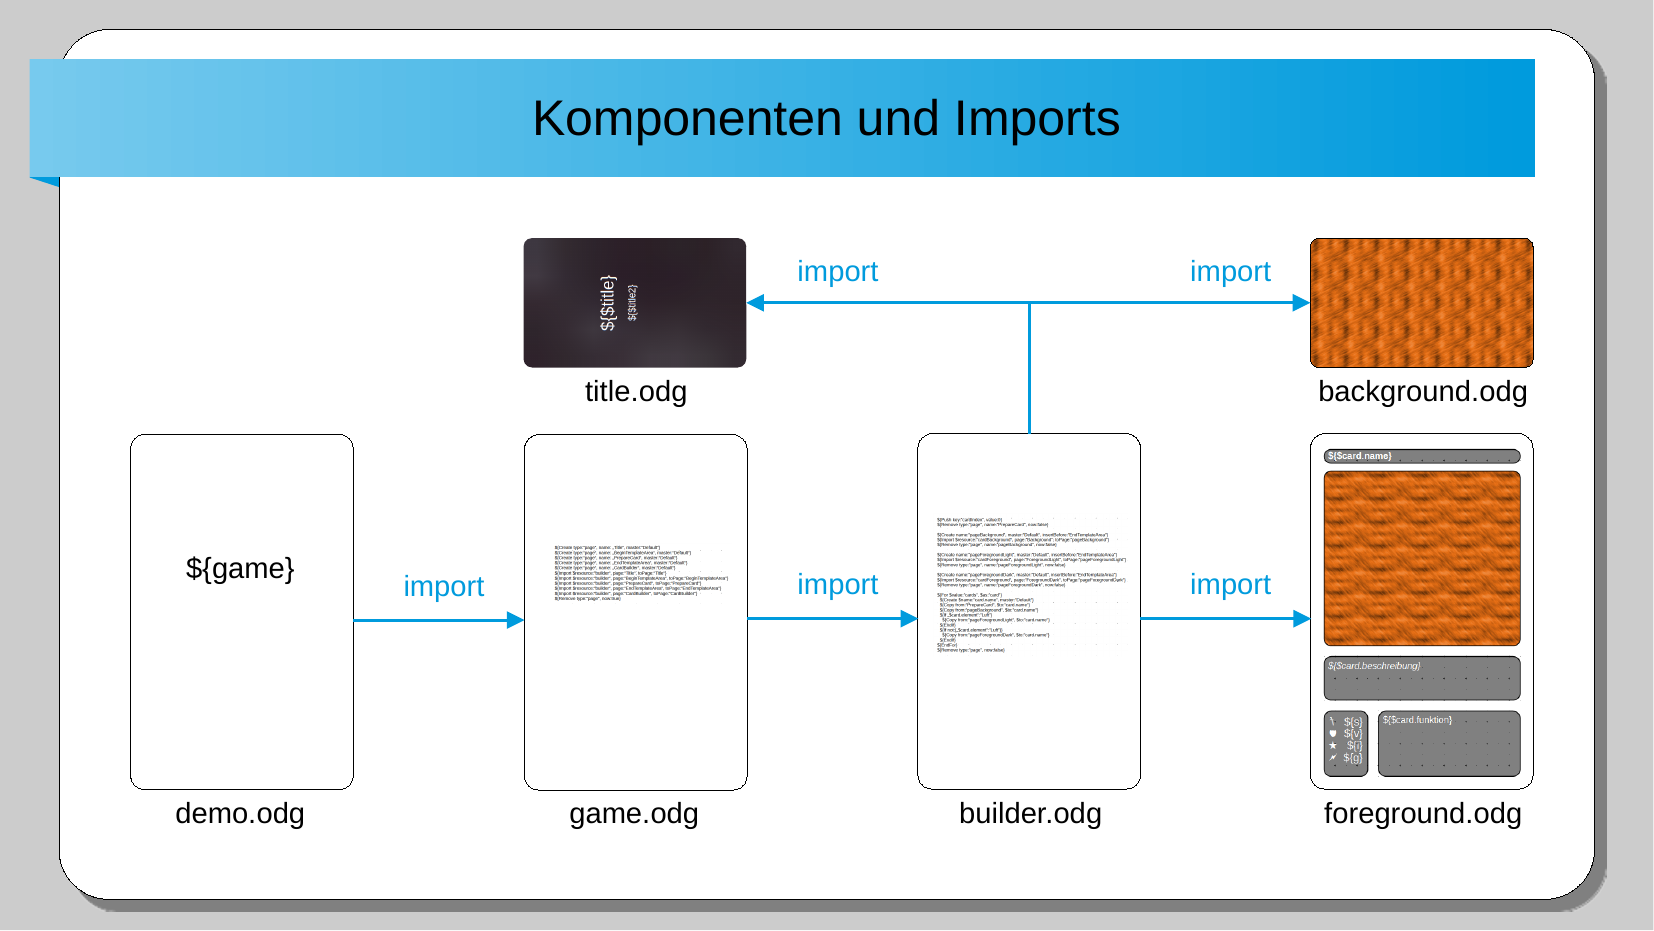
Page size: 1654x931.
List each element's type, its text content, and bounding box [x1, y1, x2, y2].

text_box import [334, 562, 554, 621]
text_box import [1121, 560, 1341, 619]
text_box background.odg [1280, 367, 1566, 426]
text_box [1310, 238, 1534, 367]
text_box title.odg [526, 367, 747, 426]
text_box foreground.odg [1280, 789, 1566, 848]
text_box demo.odg [130, 789, 351, 848]
text_box [523, 238, 747, 367]
text_box ${game} [130, 544, 351, 603]
text_box builder.odg [920, 789, 1141, 847]
text_box import [728, 248, 948, 306]
text_box import [728, 560, 948, 619]
title Komponenten und Imports [118, 59, 1536, 178]
picture [553, 543, 732, 604]
text_box game.odg [524, 790, 745, 848]
picture [933, 513, 1128, 657]
picture [1319, 442, 1526, 784]
text_box import [1121, 247, 1341, 306]
